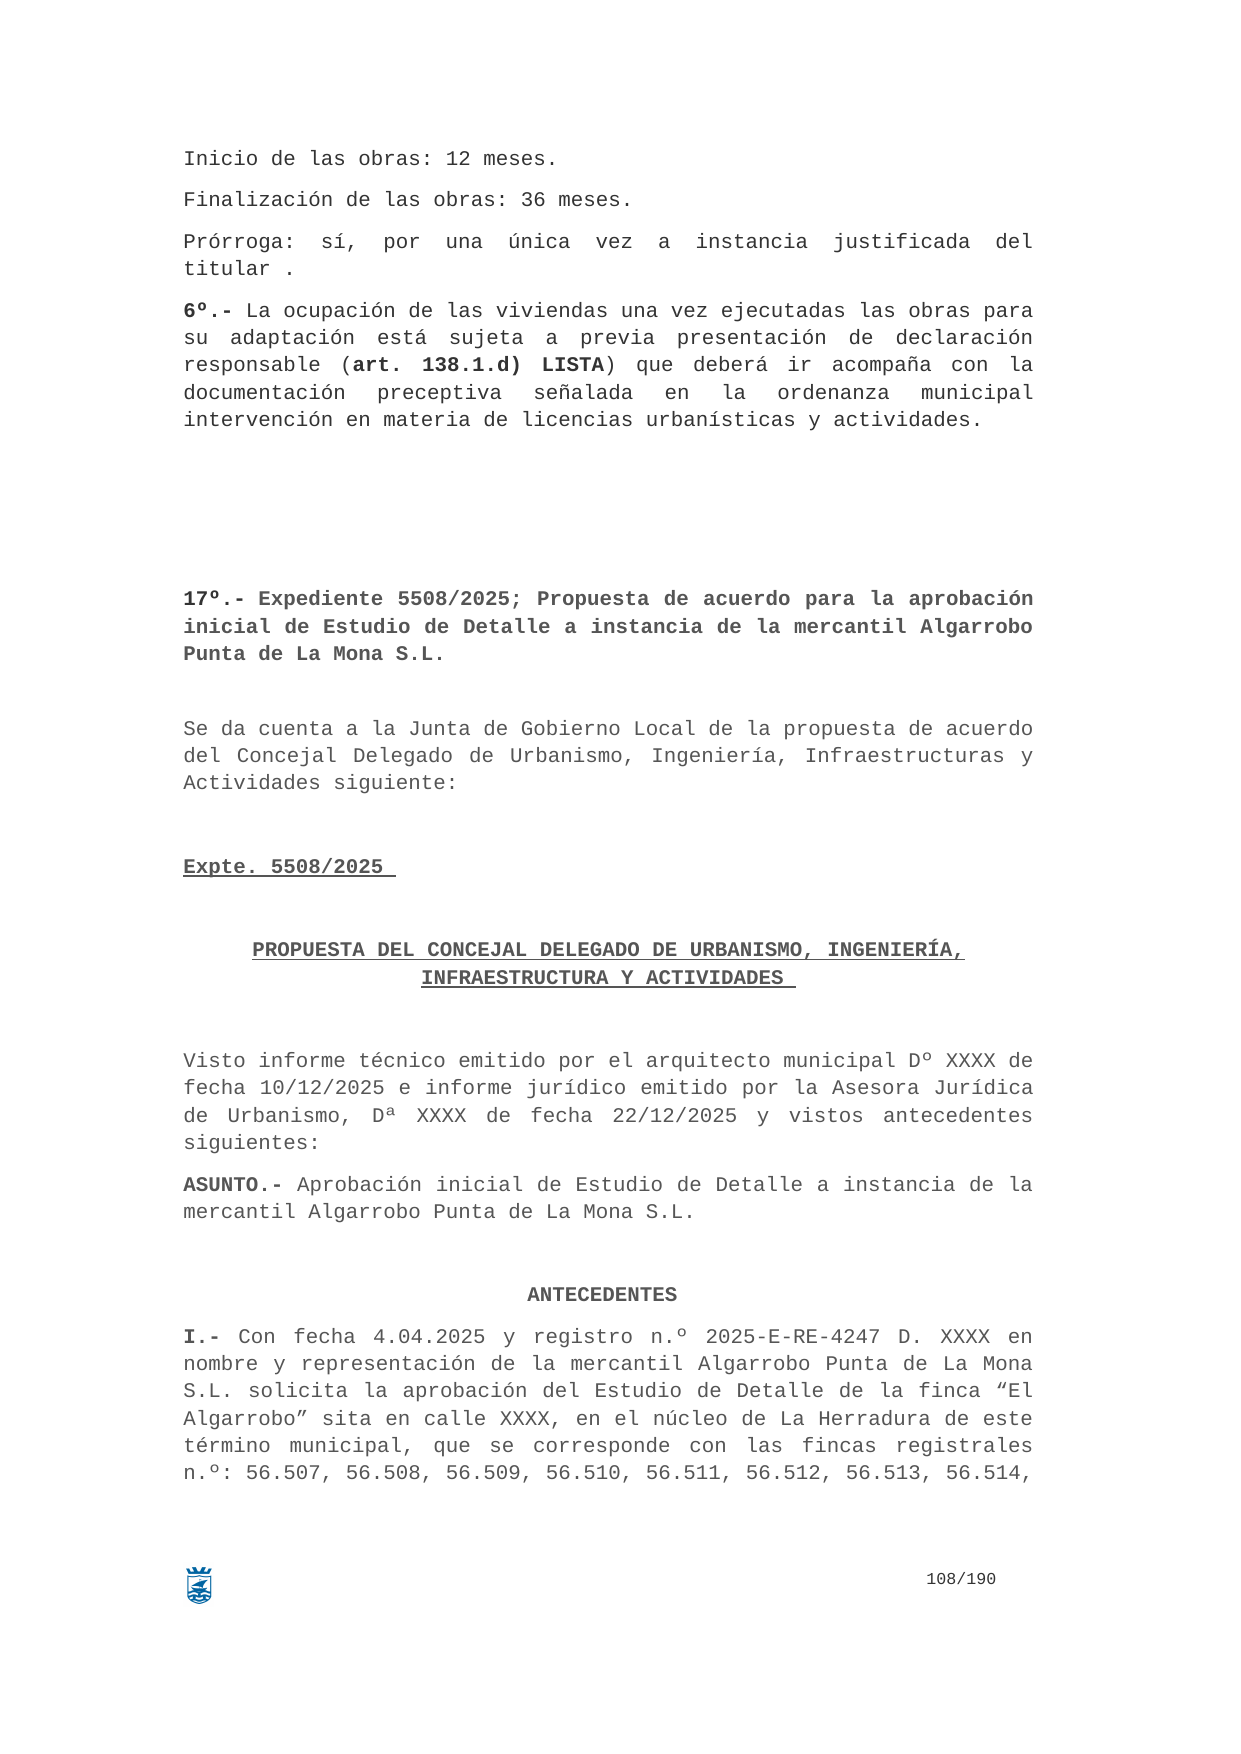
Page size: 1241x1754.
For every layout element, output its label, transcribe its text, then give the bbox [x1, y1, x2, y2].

text Prórroga: sí, por una única vez a instancia justificada del titular . [183, 231, 1033, 282]
text ASUNTO.- Aprobación inicial de Estudio de Detalle a instancia de la mercantil Algarrobo Punta de La Mona S.L. [183, 1173, 1033, 1224]
text 6º.- La ocupación de las viviendas una vez ejecutadas las obras para su adaptación está sujeta a previa presentación de declaración responsable (art. 138.1.d) LISTA) que deberá ir acompaña con la documentación preceptiva señalada en la ordenanza municipal intervención en materia de licencias urbanísticas y actividades. [183, 300, 1033, 432]
subtitle Expediente 5508/2025; Propuesta de acuerdo para la aprobación inicial de Estudio de Detalle a instancia de la mercantil Algarrobo Punta de La Mona S.L. [183, 588, 1033, 666]
text PROPUESTA DEL CONCEJAL DELEGADO DE URBANISMO, INGENIERÍA, INFRAESTRUCTURA Y ACTIVIDADES [183, 939, 1033, 990]
text Visto informe técnico emitido por el arquitecto municipal Dº XXXX de fecha 10/12/2025 e informe jurídico emitido por la Asesora Jurídica de Urbanismo, Dª XXXX de fecha 22/12/2025 y vistos antecedentes siguientes: [183, 1050, 1033, 1155]
picture [183, 1562, 214, 1607]
text I.- Con fecha 4.04.2025 y registro n.º 2025-E-RE-4247 D. XXXX en nombre y representación de la mercantil Algarrobo Punta de La Mona S.L. solicita la aprobación del Estudio de Detalle de la finca “El Algarrobo” sita en calle XXXX, en el núcleo de La Herradura de este término municipal, que se corresponde con las fincas registrales n.º: 56.507, 56.508, 56.509, 56.510, 56.511, 56.512, 56.513, 56.514, [183, 1326, 1033, 1486]
text Finalización de las obras: 36 meses. [183, 189, 1033, 213]
text ANTECEDENTES [183, 1284, 1033, 1308]
text Se da cuenta a la Junta de Gobierno Local de la propuesta de acuerdo del Concejal Delegado de Urbanismo, Ingeniería, Infraestructuras y Actividades siguiente: [183, 718, 1033, 796]
text Inicio de las obras: 12 meses. [183, 148, 1033, 171]
text Expte. 5508/2025 [183, 856, 1033, 879]
